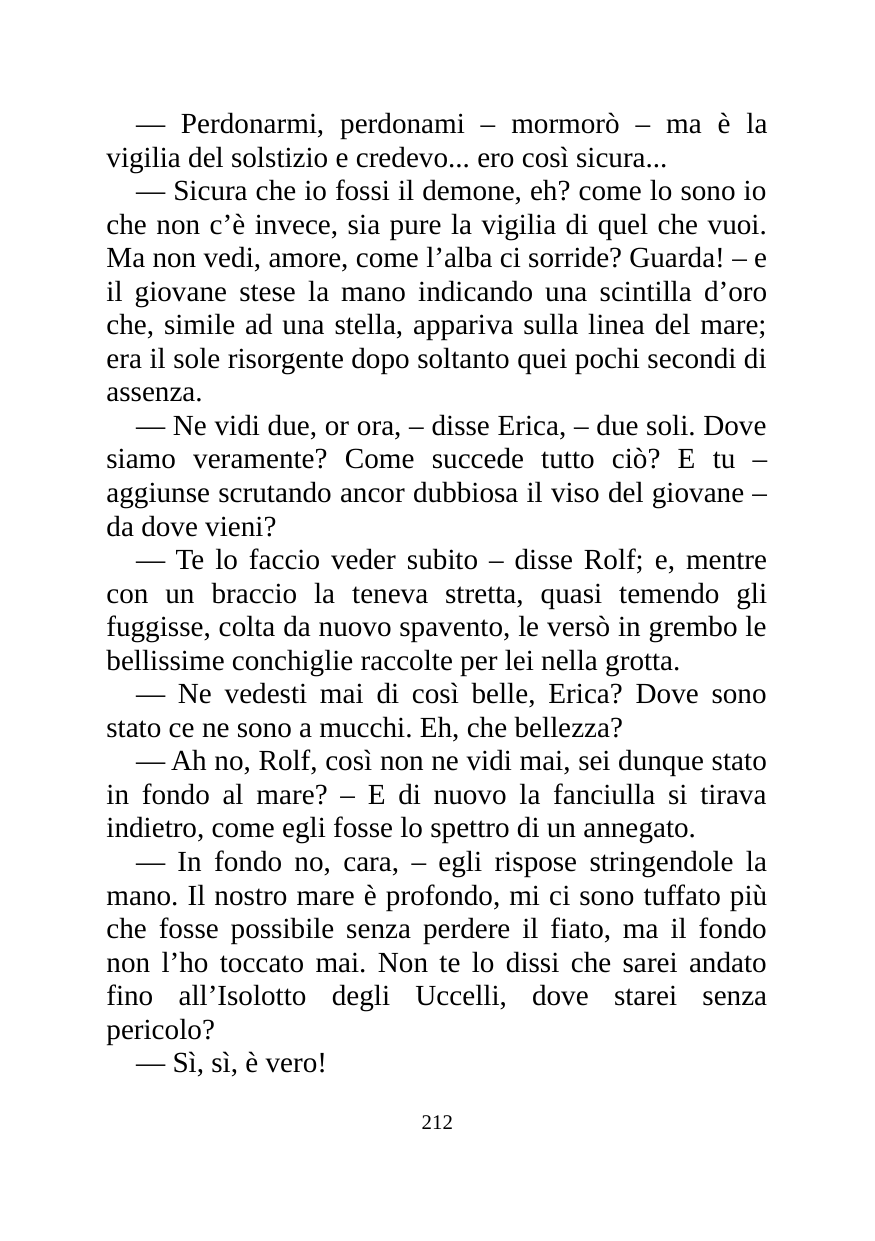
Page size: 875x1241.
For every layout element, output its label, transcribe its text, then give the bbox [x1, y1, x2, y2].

text — Ah no, Rolf, così non ne vidi mai, sei dunque stato in fondo al mare? – E di nuovo la fanciulla si tirava indietro, come egli fosse lo spettro di un annegato. [106, 743, 768, 844]
text — Sicura che io fossi il demone, eh? come lo sono io che non c’è invece, sia pure la vigilia di quel che vuoi. Ma non vedi, amore, come l’alba ci sorride? Guarda! – e il giovane stese la mano indicando una scintilla d’oro che, simile ad una stella, appariva sulla linea del mare; era il sole risorgente dopo soltanto quei pochi secondi di assenza. [106, 173, 768, 408]
text — Ne vedesti mai di così belle, Erica? Dove sono stato ce ne sono a mucchi. Eh, che bellezza? [106, 676, 768, 743]
text — Te lo faccio veder subito – disse Rolf; e, mentre con un braccio la teneva stretta, quasi temendo gli fuggisse, colta da nuovo spavento, le versò in grembo le bellissime conchiglie raccolte per lei nella grotta. [106, 542, 768, 676]
text — Sì, sì, è vero! [106, 1045, 768, 1079]
text — In fondo no, cara, – egli rispose stringendole la mano. Il nostro mare è profondo, mi ci sono tuffato più che fosse possibile senza perdere il fiato, ma il fondo non l’ho toccato mai. Non te lo dissi che sarei andato fino all’Isolotto degli Uccelli, dove starei senza pericolo? [106, 844, 768, 1045]
text — Perdonarmi, perdonami – mormorò – ma è la vigilia del solstizio e credevo... ero così sicura... [106, 106, 768, 173]
text — Ne vidi due, or ora, – disse Erica, – due soli. Dove siamo veramente? Come succede tutto ciò? E tu – aggiunse scrutando ancor dubbiosa il viso del giovane – da dove vieni? [106, 408, 768, 542]
